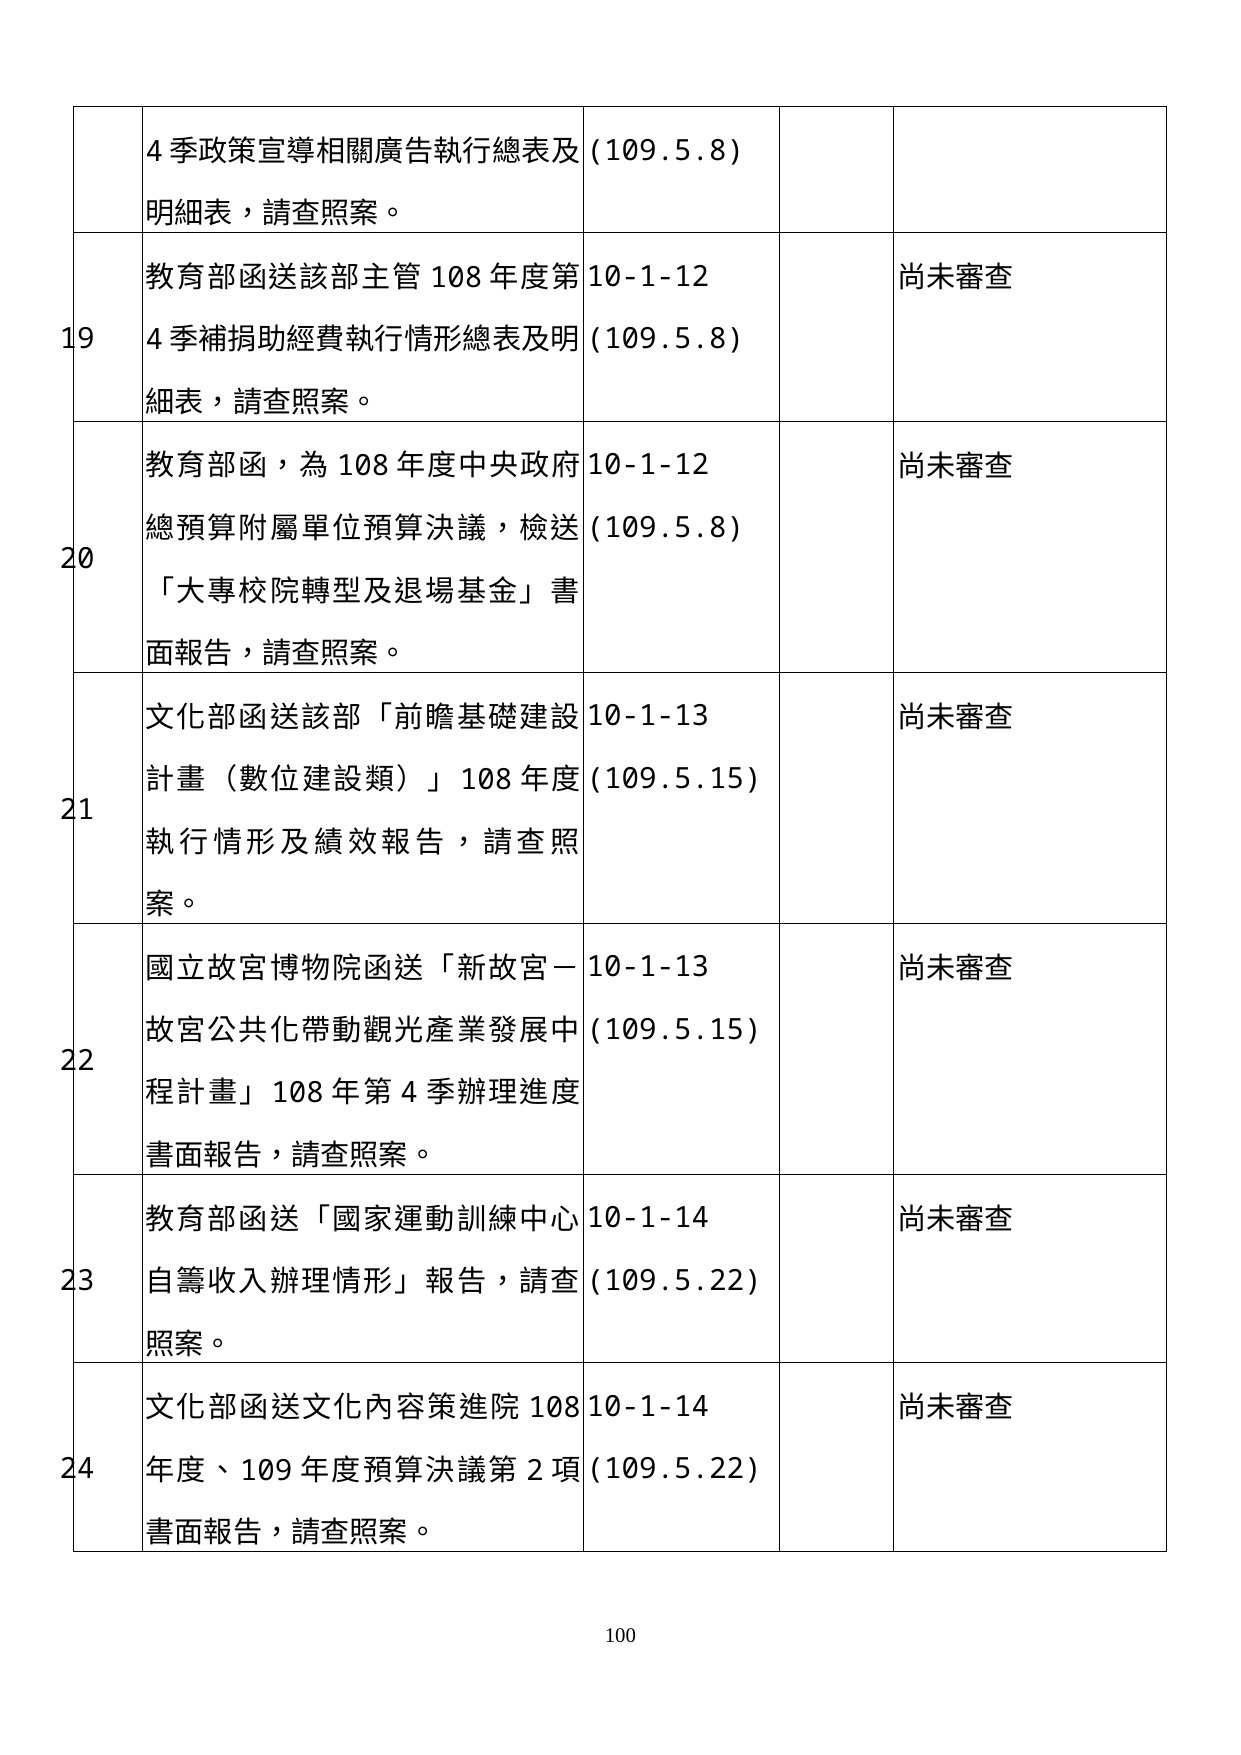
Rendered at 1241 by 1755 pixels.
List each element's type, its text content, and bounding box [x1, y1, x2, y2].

table_cell 國立故宮博物院函送「新故宮－故宮公共化帶動觀光產業發展中程計畫」108年第4季辦理進度書面報告，請查照案。 [143, 924, 583, 1174]
table_cell 教育部函送該部主管108年度第4季補捐助經費執行情形總表及明細表，請查照案。 [143, 233, 583, 421]
table_cell 10-1-12 (109.5.8) [584, 422, 779, 672]
table_cell [74, 422, 142, 672]
table_cell 10-1-12 (109.5.8) [584, 233, 779, 421]
table_cell (109.5.8) [584, 107, 779, 232]
table_cell [894, 107, 1166, 232]
table_cell [74, 673, 142, 923]
table_cell [780, 673, 893, 923]
table_cell 尚未審查 [894, 924, 1166, 1174]
table_cell [74, 1363, 142, 1551]
table_cell [74, 1175, 142, 1362]
table_cell [780, 422, 893, 672]
table_cell 教育部函送「國家運動訓練中心自籌收入辦理情形」報告，請查照案。 [143, 1175, 583, 1362]
table_cell 10-1-14 (109.5.22) [584, 1175, 779, 1362]
table_cell [780, 1175, 893, 1362]
table_cell 尚未審查 [894, 1363, 1166, 1551]
table_cell [74, 233, 142, 421]
table_cell [780, 1363, 893, 1551]
table_cell 教育部函，為108年度中央政府總預算附屬單位預算決議，檢送「大專校院轉型及退場基金」書面報告，請查照案。 [143, 422, 583, 672]
table_cell 尚未審查 [894, 233, 1166, 421]
table_cell [780, 924, 893, 1174]
table_cell 4季政策宣導相關廣告執行總表及明細表，請查照案。 [143, 107, 583, 232]
table_cell 文化部函送該部「前瞻基礎建設計畫（數位建設類）」108年度執行情形及績效報告，請查照案。 [143, 673, 583, 923]
table_cell 文化部函送文化內容策進院108年度、109年度預算決議第2項書面報告，請查照案。 [143, 1363, 583, 1551]
table_cell 10-1-13 (109.5.15) [584, 924, 779, 1174]
table_cell 尚未審查 [894, 673, 1166, 923]
table_cell [74, 924, 142, 1174]
table_cell 尚未審查 [894, 1175, 1166, 1362]
table_cell 尚未審查 [894, 422, 1166, 672]
table_cell 10-1-14 (109.5.22) [584, 1363, 779, 1551]
table_cell 10-1-13 (109.5.15) [584, 673, 779, 923]
table_cell [780, 233, 893, 421]
table_cell [74, 107, 142, 232]
table_cell [780, 107, 893, 232]
